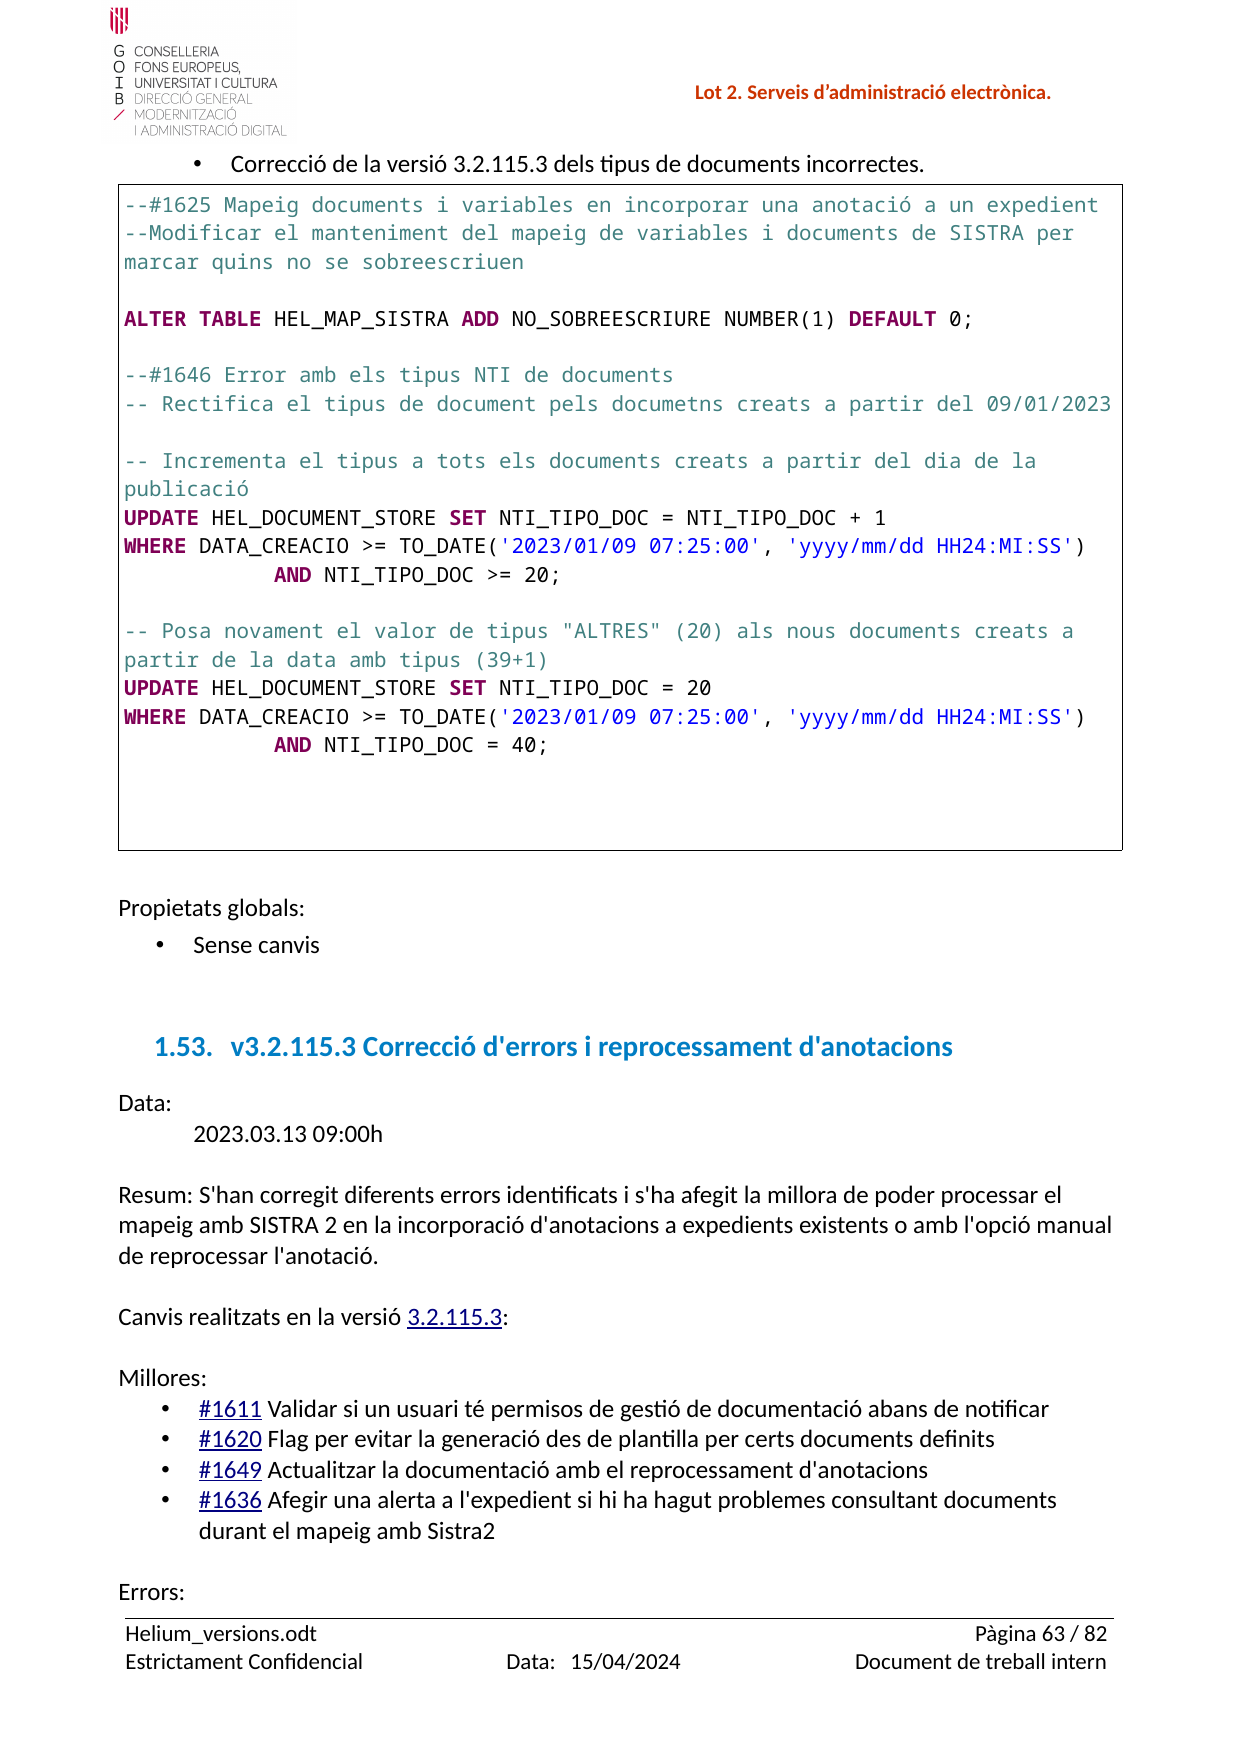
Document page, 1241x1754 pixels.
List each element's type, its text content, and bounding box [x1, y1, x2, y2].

list #1636 Afegir una alerta a l'expedient si hi ha hagut problemes consultant documents durant el mapeig amb Sistra2 [161, 1484, 1122, 1545]
text Resum: S'han corregit diferents errors identificats i s'ha afegit la millora de poder processar el mapeig amb SISTRA 2 en la incorporació d'anotacions a expedients existents o amb l'opció manual de reprocessar l'anotació. [118, 1179, 1122, 1271]
text 2023.03.13 09:00h [118, 1118, 1122, 1148]
text Propietats globals: [118, 892, 1122, 923]
picture [100, 0, 297, 144]
list #1649 Actualitzar la documentació amb el reprocessament d'anotacions [161, 1454, 1122, 1484]
text Canvis realitzats en la versió 3.2.115.3: [118, 1301, 1122, 1332]
list Correcció de la versió 3.2.115.3 dels tipus de documents incorrectes. [193, 148, 1122, 178]
table_header --#1625 Mapeig documents i variables en incorporar una anotació a un expedient --Modificar el manteniment del mapeig de variables i documents de SISTRA per marcar quins no se sobreescriuen ALTER TABLE HEL_MAP_SISTRA ADD NO_SOBREESCRIURE NUMBER(1) DEFAULT 0; --#1646 Error amb els tipus NTI de documents -- Rectifica el tipus de document pels documetns creats a partir del 09/01/2023 -- Incrementa el tipus a tots els documents creats a partir del dia de la publicació UPDATE HEL_DOCUMENT_STORE SET NTI_TIPO_DOC = NTI_TIPO_DOC + 1 WHERE DATA_CREACIO >= TO_DATE('2023/01/09 07:25:00', 'yyyy/mm/dd HH24:MI:SS') AND NTI_TIPO_DOC >= 20; -- Posa novament el valor de tipus "ALTRES" (20) als nous documents creats a partir de la data amb tipus (39+1) UPDATE HEL_DOCUMENT_STORE SET NTI_TIPO_DOC = 20 WHERE DATA_CREACIO >= TO_DATE('2023/01/09 07:25:00', 'yyyy/mm/dd HH24:MI:SS') AND NTI_TIPO_DOC = 40; [119, 185, 1122, 850]
subtitle v3.2.115.3 Correcció d'errors i reprocessament d'anotacions [153, 1028, 1122, 1064]
text Data: [118, 1087, 1122, 1118]
list Sense canvis [156, 929, 1122, 959]
text Errors: [118, 1576, 1122, 1606]
list #1611 Validar si un usuari té permisos de gestió de documentació abans de notificar [161, 1393, 1122, 1423]
text Millores: [118, 1362, 1122, 1393]
list #1620 Flag per evitar la generació des de plantilla per certs documents definits [161, 1423, 1122, 1454]
